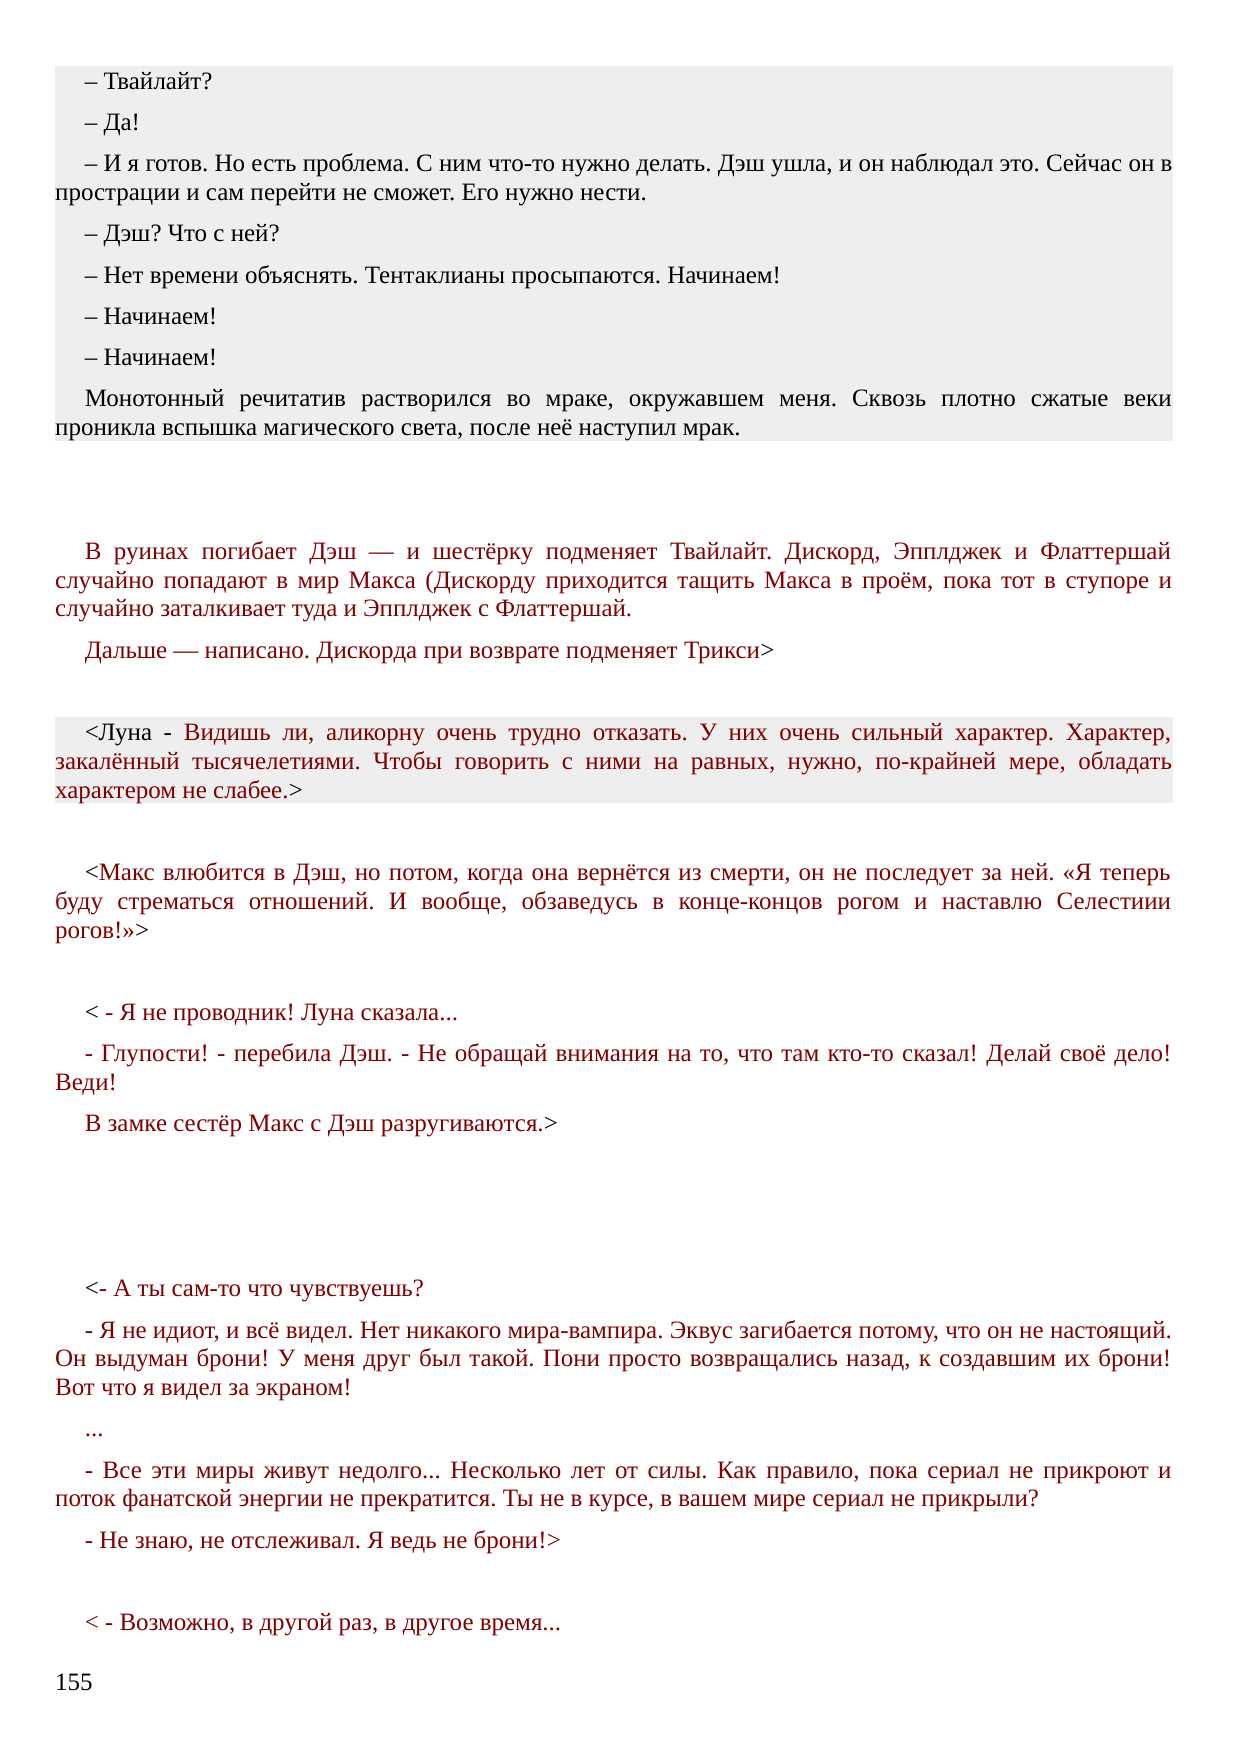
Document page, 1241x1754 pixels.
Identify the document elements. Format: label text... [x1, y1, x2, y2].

text Дальше — написано. Дискорда при возврате подменяет Трикси> [55, 635, 1173, 663]
text < - Возможно, в другой раз, в другое время... [55, 1607, 1173, 1636]
text – Начинаем! [55, 301, 1173, 330]
text – Начинаем! [55, 342, 1173, 371]
text <- А ты сам-то что чувствуешь? [55, 1273, 1173, 1302]
text – Твайлайт? [55, 66, 1173, 95]
text – И я готов. Но есть проблема. С ним что-то нужно делать. Дэш ушла, и он наблюдал это. Сейчас он в прострации и сам перейти не сможет. Его нужно нести. [55, 148, 1173, 206]
text - Все эти миры живут недолго... Несколько лет от силы. Как правило, пока сериал не прикроют и поток фанатской энергии не прекратится. Ты не в курсе, в вашем мире сериал не прикрыли? [55, 1455, 1173, 1512]
text < - Я не проводник! Луна сказала... [55, 997, 1173, 1026]
text – Дэш? Что с ней? [55, 218, 1173, 247]
text В руинах погибает Дэш — и шестёрку подменяет Твайлайт. Дискорд, Эпплджек и Флаттершай случайно попадают в мир Макса (Дискорду приходится тащить Макса в проём, пока тот в ступоре и случайно заталкивает туда и Эпплджек с Флаттершай. [55, 536, 1173, 622]
text В замке сестёр Макс с Дэш разругиваются.> [55, 1108, 1173, 1137]
text Монотонный речитатив растворился во мраке, окружавшем меня. Сквозь плотно сжатые веки проникла вспышка магического света, после неё наступил мрак. [55, 383, 1173, 441]
text – Да! [55, 107, 1173, 136]
text - Я не идиот, и всё видел. Нет никакого мира-вампира. Эквус загибается потому, что он не настоящий. Он выдуман брони! У меня друг был такой. Пони просто возвращались назад, к создавшим их брони! Вот что я видел за экраном! [55, 1315, 1173, 1401]
text - Глупости! - перебила Дэш. - Не обращай внимания на то, что там кто-то сказал! Делай своё дело! Веди! [55, 1038, 1173, 1096]
text ... [55, 1413, 1173, 1442]
text <Луна - Видишь ли, аликорну очень трудно отказать. У них очень сильный характер. Характер, закалённый тысячелетиями. Чтобы говорить с ними на равных, нужно, по-крайней мере, обладать характером не слабее.> [55, 717, 1173, 803]
text - Не знаю, не отслеживал. Я ведь не брони!> [55, 1525, 1173, 1553]
text – Нет времени объяснять. Тентаклианы просыпаются. Начинаем! [55, 260, 1173, 288]
text <Макс влюбится в Дэш, но потом, когда она вернётся из смерти, он не последует за ней. «Я теперь буду стрематься отношений. И вообще, обзаведусь в конце-концов рогом и наставлю Селестиии рогов!»> [55, 857, 1173, 943]
